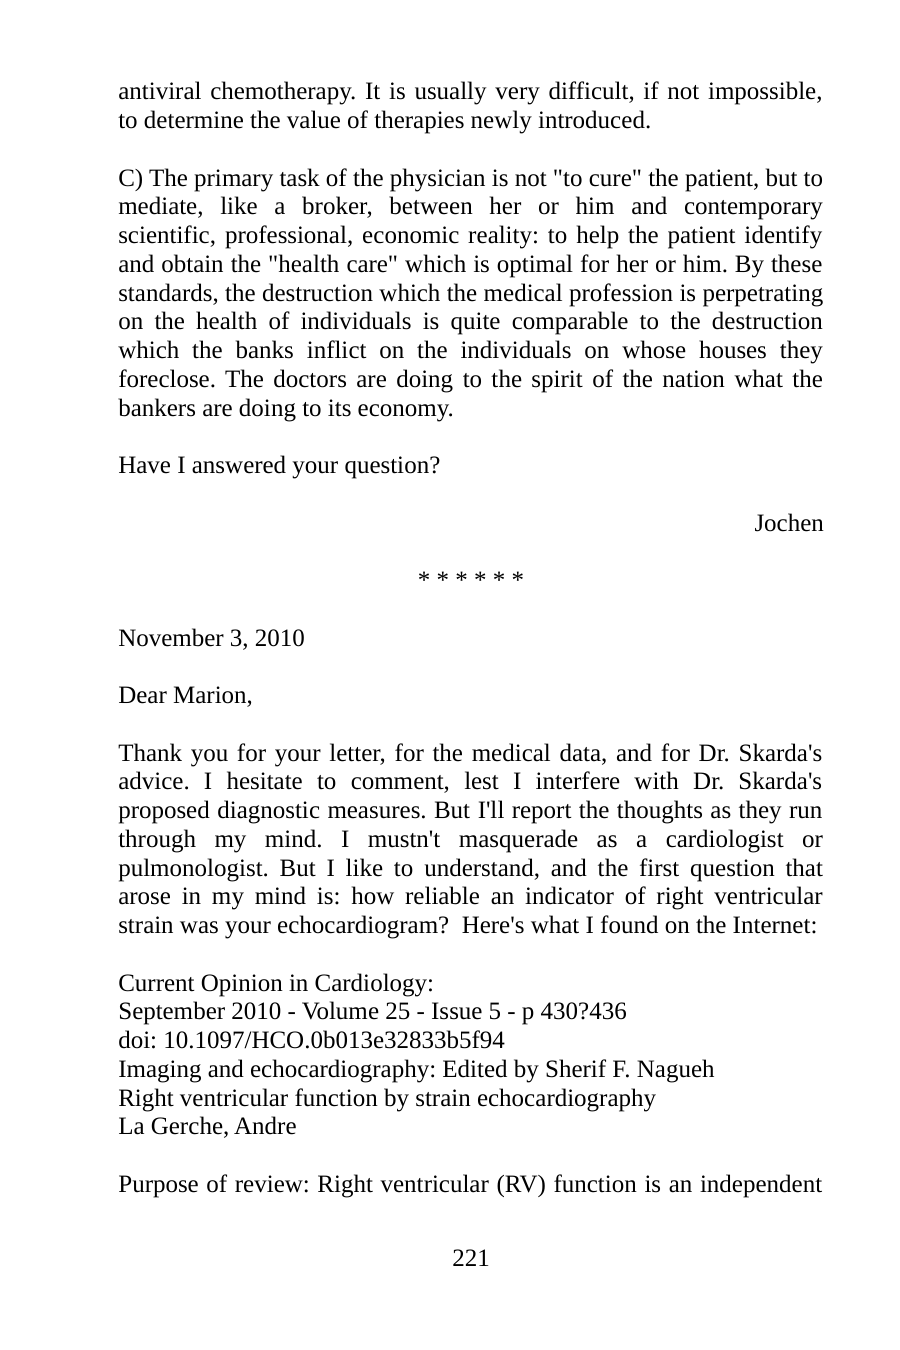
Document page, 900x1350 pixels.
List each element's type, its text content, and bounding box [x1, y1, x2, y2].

text C) The primary task of the physician is not "to cure" the patient, but to mediate, like a broker, between her or him and contemporary scientific, professional, economic reality: to help the patient identify and obtain the "health care" which is optimal for her or him. By these standards, the destruction which the medical profession is perpetrating on the health of individuals is quite comparable to the destruction which the banks inflict on the individuals on whose houses they foreclose. The doctors are doing to the spirit of the nation what the bankers are doing to its economy. [118, 163, 823, 421]
text Current Opinion in Cardiology: [118, 968, 823, 996]
text Right ventricular function by strain echocardiography [118, 1083, 823, 1111]
text Imaging and echocardiography: Edited by Sherif F. Nagueh [118, 1054, 823, 1083]
text Dear Marion, [118, 680, 823, 709]
text Have I answered your question? [118, 450, 823, 479]
text November 3, 2010 [118, 623, 823, 651]
text La Gerche, Andre [118, 1111, 823, 1140]
text September 2010 - Volume 25 - Issue 5 - p 430?436 [118, 996, 823, 1025]
text antiviral chemotherapy. It is usually very difficult, if not impossible, to determine the value of therapies newly introduced. [118, 76, 823, 134]
text doi: 10.1097/HCO.0b013e32833b5f94 [118, 1025, 823, 1054]
text Purpose of review: Right ventricular (RV) function is an independent [118, 1169, 823, 1198]
text Thank you for your letter, for the medical data, and for Dr. Skarda's advice. I hesitate to comment, lest I interfere with Dr. Skarda's proposed diagnostic measures. But I'll report the thoughts as they run through my mind. I mustn't masquerade as a cardiologist or pulmonologist. But I like to understand, and the first question that arose in my mind is: how reliable an indicator of right ventricular strain was your echocardiogram? Here's what I found on the Internet: [118, 738, 823, 939]
text Jochen [118, 508, 823, 536]
text * * * * * * [118, 565, 823, 594]
